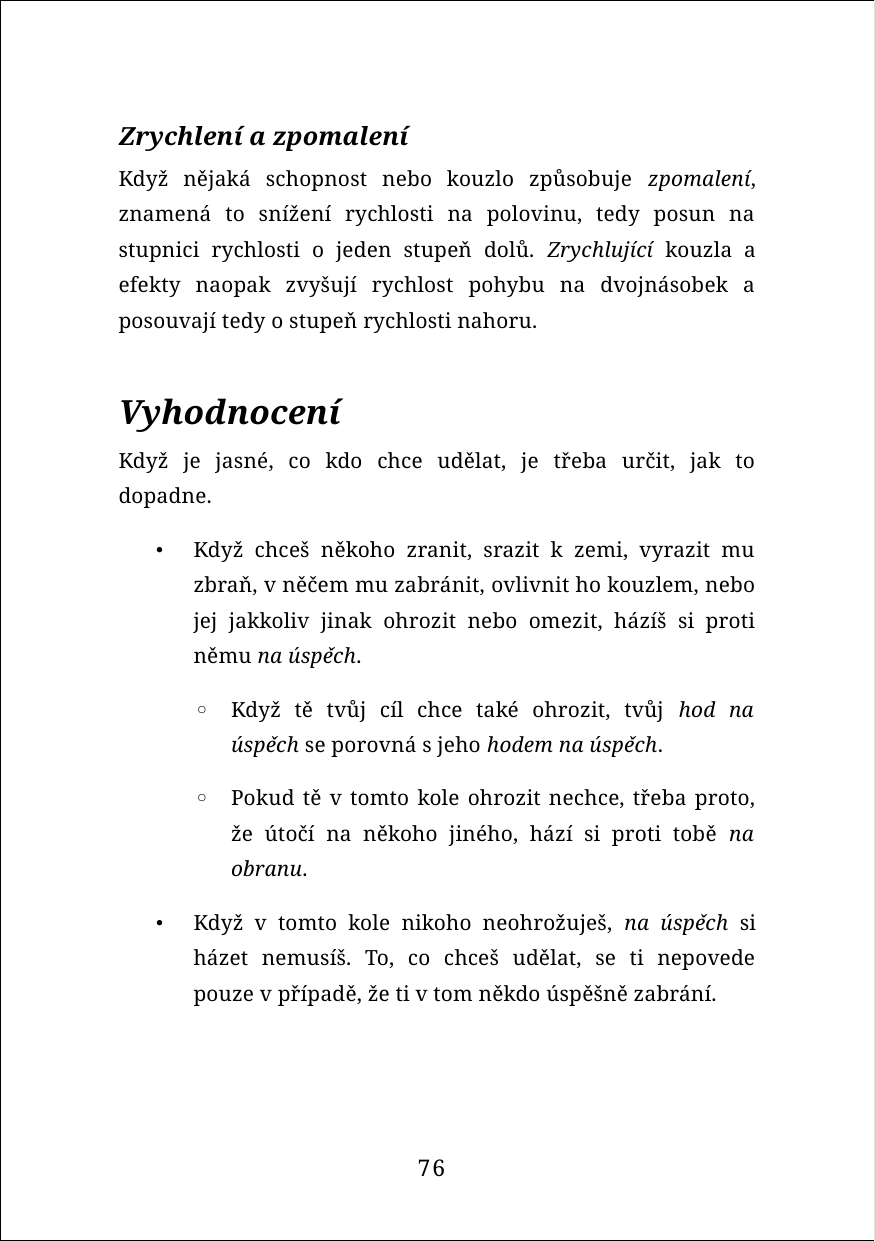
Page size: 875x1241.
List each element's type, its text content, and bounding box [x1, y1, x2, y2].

list Pokud tě v tomto kole ohrozit nechce, třeba proto, že útočí na někoho jiného, hází si proti tobě na obranu. [193, 783, 756, 883]
text Když je jasné, co kdo chce udělat, je třeba určit, jak to dopadne. [118, 446, 756, 510]
list Když tě tvůj cíl chce také ohrozit, tvůj hod na úspěch se porovná s jeho hodem na úspěch. [193, 695, 756, 759]
list Když chceš někoho zranit, srazit k zemi, vyrazit mu zbraň, v něčem mu zabránit, ovlivnit ho kouzlem, nebo jej jakkoliv jinak ohrozit nebo omezit, házíš si proti němu na úspěch. [156, 535, 756, 670]
text Když nějaká schopnost nebo kouzlo způsobuje zpomalení, znamená to snížení rychlosti na polovinu, tedy posun na stupnici rychlosti o jeden stupeň dolů. Zrychlující kouzla a efekty naopak zvyšují rychlost pohybu na dvojnásobek a posouvají tedy o stupeň rychlosti nahoru. [118, 164, 756, 334]
subtitle Vyhodnocení [118, 389, 756, 434]
list Když v tomto kole nikoho neohrožuješ, na úspěch si házet nemusíš. To, co chceš udělat, se ti nepovede pouze v případě, že ti v tom někdo úspěšně zabrání. [156, 908, 756, 1007]
subtitle Zrychlení a zpomalení [118, 118, 756, 152]
